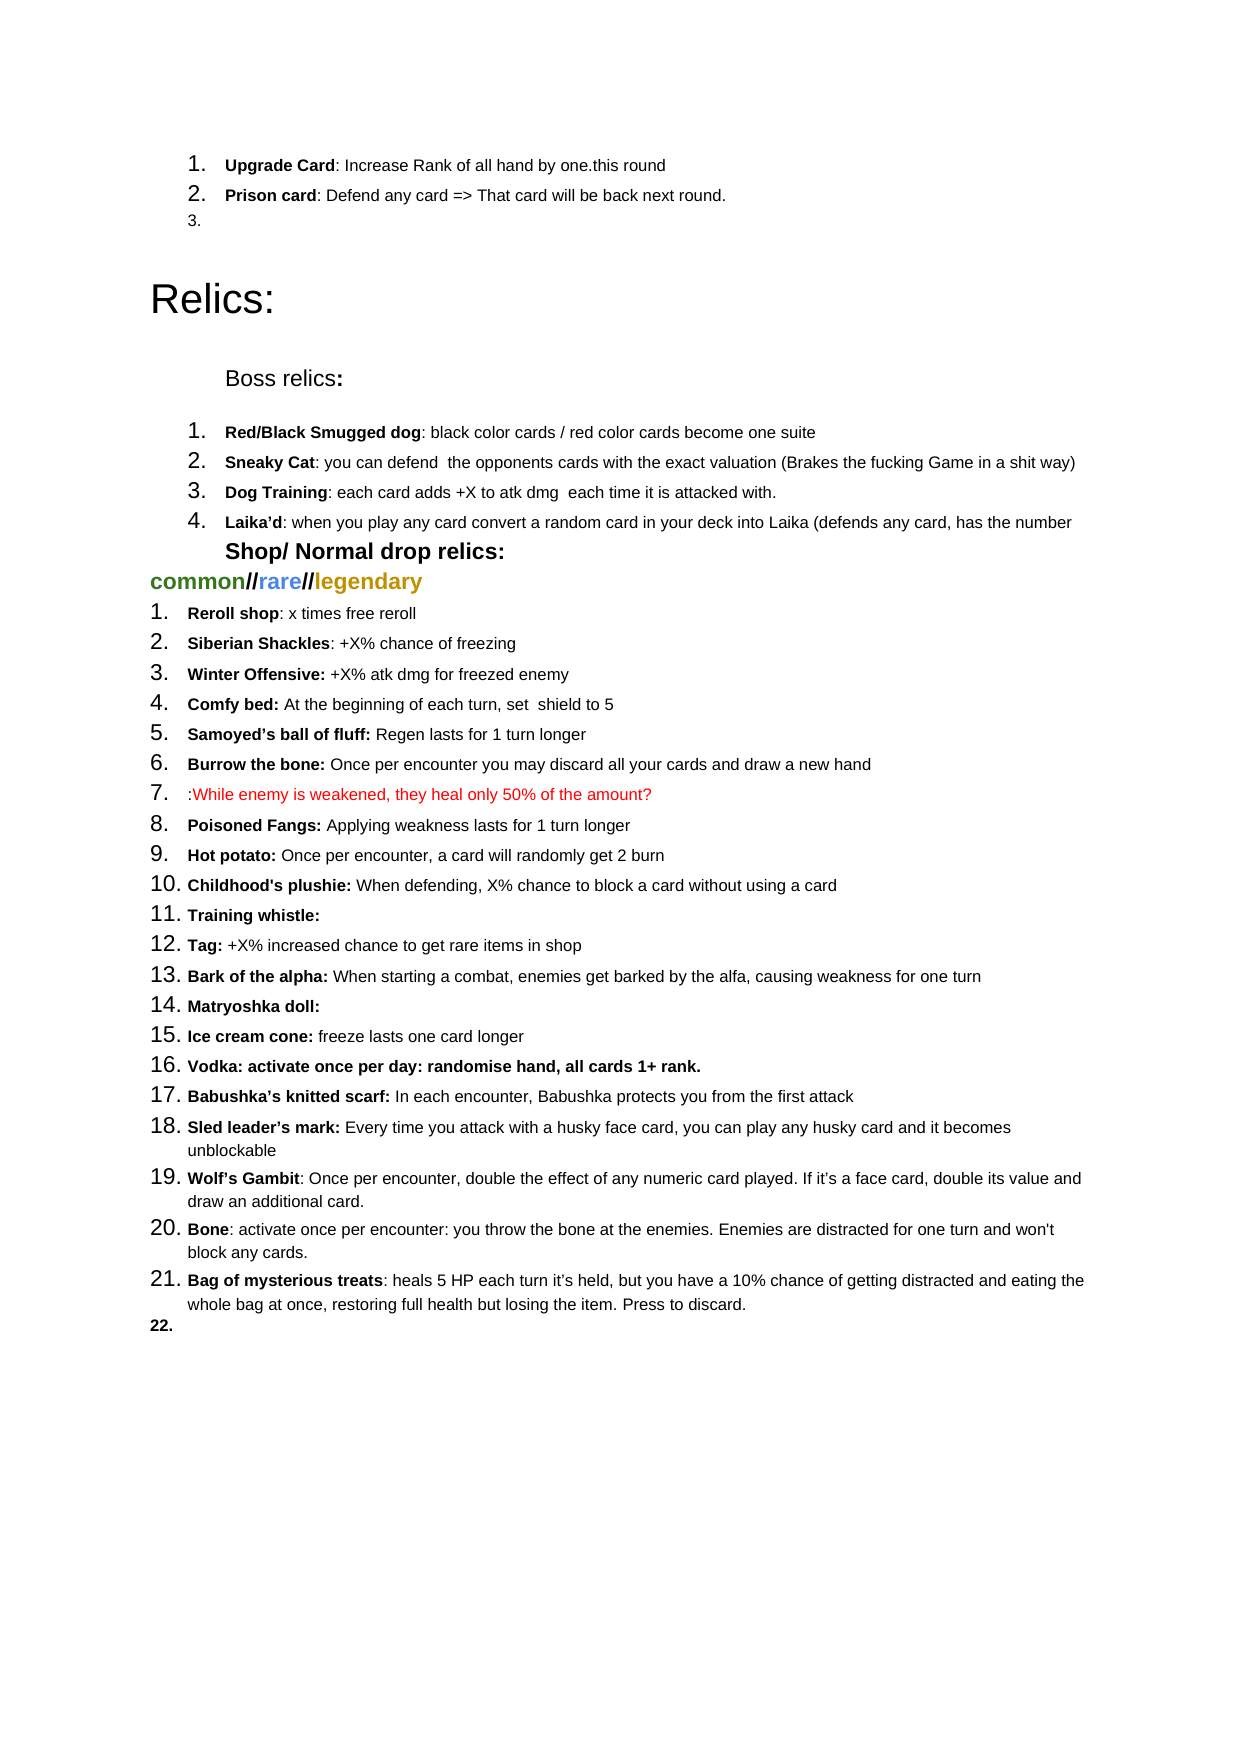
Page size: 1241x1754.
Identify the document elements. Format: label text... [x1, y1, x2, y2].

list Samoyed’s ball of fluff: Regen lasts for 1 turn longer [150, 719, 1090, 745]
list Burrow the bone: Once per encounter you may discard all your cards and draw a new hand [150, 749, 1090, 776]
list Matryoshka doll: [150, 991, 1090, 1017]
list Childhood's plushie: When defending, X% chance to block a card without using a card [150, 870, 1090, 896]
list Training whistle: [150, 900, 1090, 927]
list :While enemy is weakened, they heal only 50% of the amount? [150, 779, 1090, 806]
list Poisoned Fangs: Applying weakness lasts for 1 turn longer [150, 809, 1090, 836]
list Vodka: activate once per day: randomise hand, all cards 1+ rank. [150, 1051, 1090, 1078]
list Laika’d: when you play any card convert a random card in your deck into Laika (defends any card, has the number [187, 507, 1090, 534]
list Reroll shop: x times free reroll [150, 598, 1090, 624]
list Winter Offensive: +X% atk dmg for freezed enemy [150, 658, 1090, 685]
list Tag: +X% increased chance to get rare items in shop [150, 930, 1090, 957]
list Wolf’s Gambit: Once per encounter, double the effect of any numeric card played. If it’s a face card, double its value and draw an additional card. [150, 1163, 1090, 1211]
list Sneaky Cat: you can defend the opponents cards with the exact valuation (Brakes the fucking Game in a shit way) [187, 447, 1090, 473]
list Upgrade Card: Increase Rank of all hand by one.this round [187, 150, 1090, 176]
list Bone: activate once per encounter: you throw the bone at the enemies. Enemies are distracted for one turn and won't block any cards. [150, 1214, 1090, 1262]
subtitle Relics: [150, 274, 1090, 322]
list Sled leader’s mark: Every time you attack with a husky face card, you can play any husky card and it becomes unblockable [150, 1112, 1090, 1160]
list Hot potato: Once per encounter, a card will randomly get 2 burn [150, 840, 1090, 866]
list Prison card: Defend any card => That card will be back next round. [187, 180, 1090, 207]
text Boss relics: [150, 334, 1090, 391]
list Ice cream cone: freeze lasts one card longer [150, 1021, 1090, 1047]
list Babushka’s knitted scarf: In each encounter, Babushka protects you from the first attack [150, 1081, 1090, 1108]
list Comfy bed: At the beginning of each turn, set shield to 5 [150, 689, 1090, 715]
text Shop/ Normal drop relics: [150, 538, 1090, 564]
list Dog Training: each card adds +X to atk dmg each time it is attacked with. [187, 477, 1090, 504]
list Red/Black Smugged dog: black color cards / red color cards become one suite [187, 417, 1090, 443]
list Bag of mysterious treats: heals 5 HP each turn it’s held, but you have a 10% chance of getting distracted and eating the whole bag at once, restoring full health but losing the item. Press to discard. [150, 1265, 1090, 1313]
list Bark of the alpha: When starting a combat, enemies get barked by the alfa, causing weakness for one turn [150, 961, 1090, 987]
list Siberian Shackles: +X% chance of freezing [150, 628, 1090, 655]
text common//rare//legendary [150, 568, 1090, 594]
